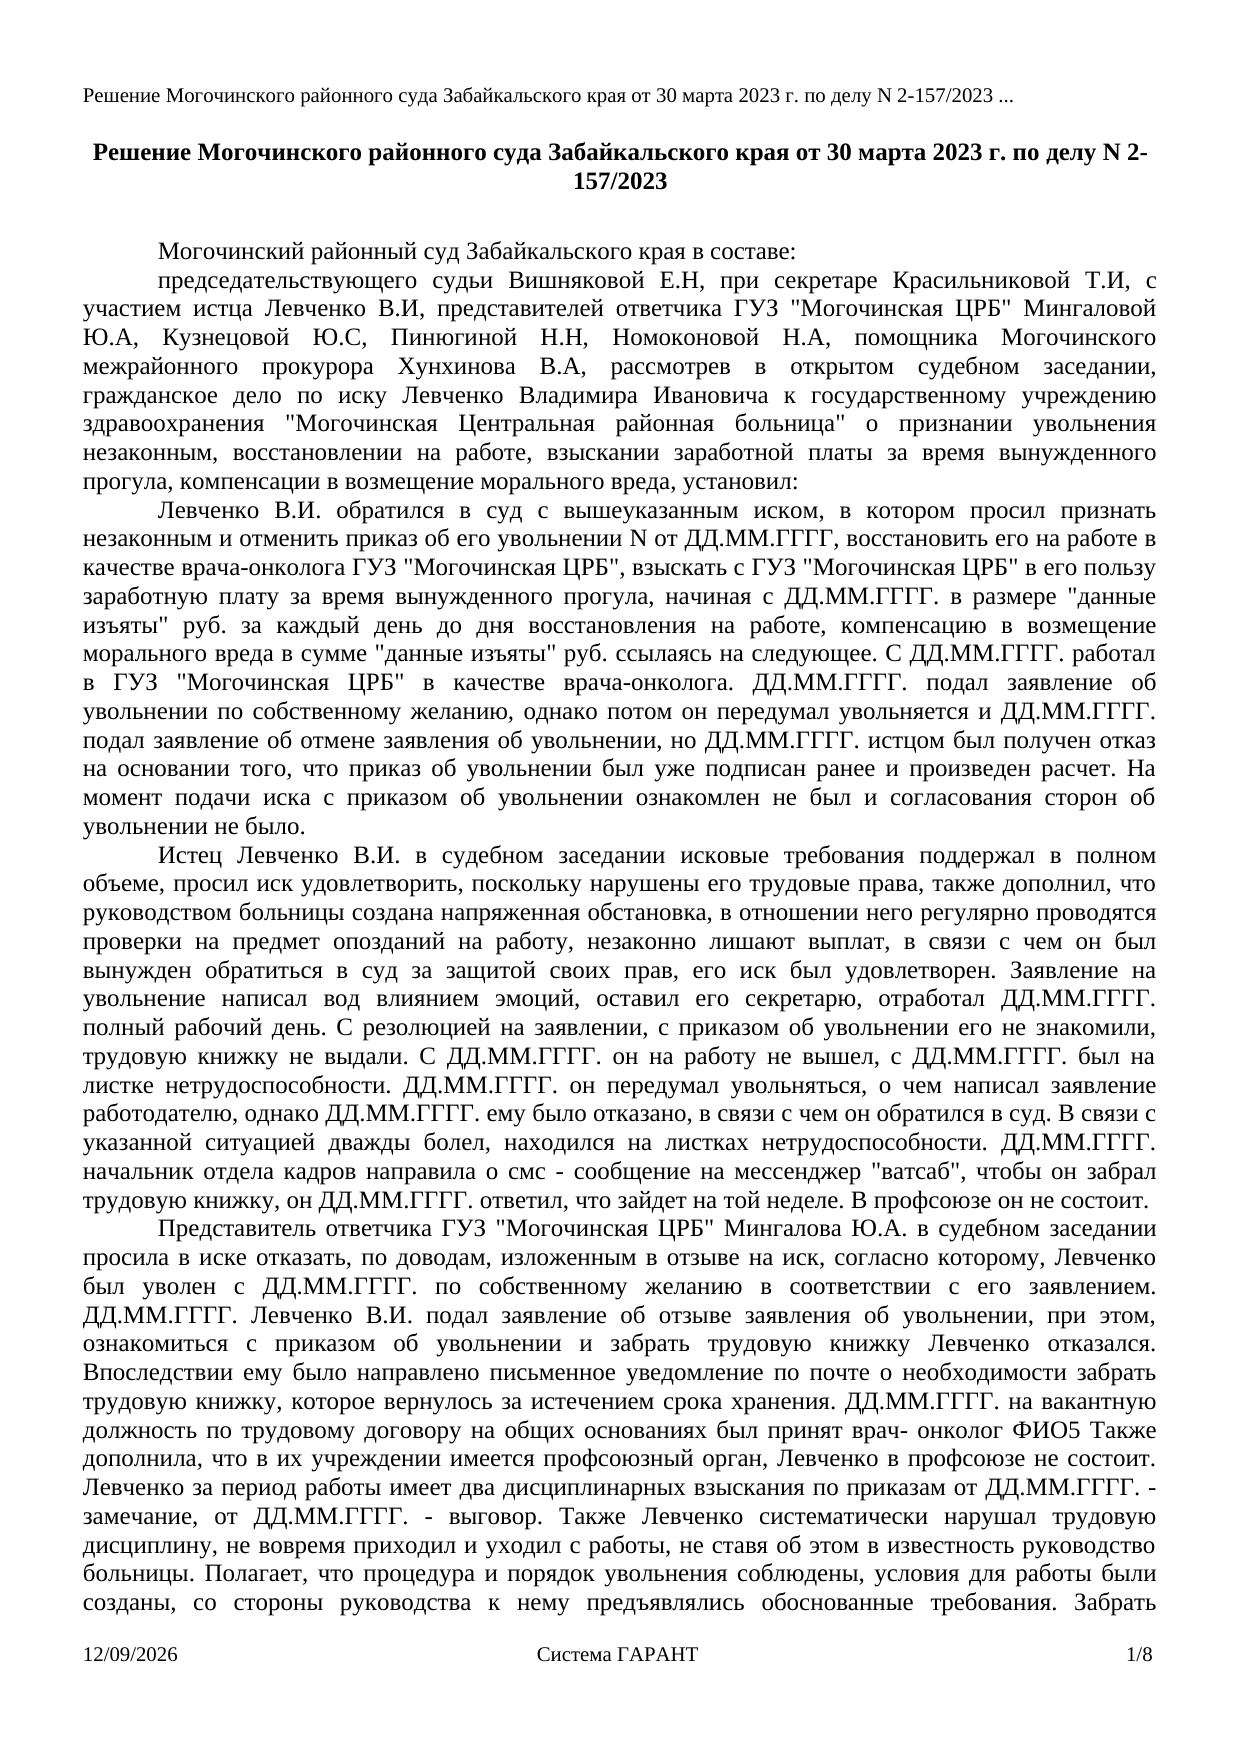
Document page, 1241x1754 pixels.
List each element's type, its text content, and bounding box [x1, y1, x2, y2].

subtitle Решение Могочинского районного суда Забайкальского края от 30 марта 2023 г. по делу N 2-157/2023 [83, 137, 1157, 195]
text Могочинский районный суд Забайкальского края в составе: [83, 236, 1157, 265]
text Истец Левченко В.И. в судебном заседании исковые требования поддержал в полном объеме, просил иск удовлетворить, поскольку нарушены его трудовые права, также дополнил, что руководством больницы создана напряженная обстановка, в отношении него регулярно проводятся проверки на предмет опозданий на работу, незаконно лишают выплат, в связи с чем он был вынужден обратиться в суд за защитой своих прав, его иск был удовлетворен. Заявление на увольнение написал вод влиянием эмоций, оставил его секретарю, отработал ДД.ММ.ГГГГ. полный рабочий день. С резолюцией на заявлении, с приказом об увольнении его не знакомили, трудовую книжку не выдали. С ДД.ММ.ГГГГ. он на работу не вышел, с ДД.ММ.ГГГГ. был на листке нетрудоспособности. ДД.ММ.ГГГГ. он передумал увольняться, о чем написал заявление работодателю, однако ДД.ММ.ГГГГ. ему было отказано, в связи с чем он обратился в суд. В связи с указанной ситуацией дважды болел, находился на листках нетрудоспособности. ДД.ММ.ГГГГ. начальник отдела кадров направила о смс - сообщение на мессенджер "ватсаб", чтобы он забрал трудовую книжку, он ДД.ММ.ГГГГ. ответил, что зайдет на той неделе. В профсоюзе он не состоит. [83, 840, 1157, 1213]
text Представитель ответчика ГУЗ "Могочинская ЦРБ" Мингалова Ю.А. в судебном заседании просила в иске отказать, по доводам, изложенным в отзыве на иск, согласно которому, Левченко был уволен с ДД.ММ.ГГГГ. по собственному желанию в соответствии с его заявлением. ДД.ММ.ГГГГ. Левченко В.И. подал заявление об отзыве заявления об увольнении, при этом, ознакомиться с приказом об увольнении и забрать трудовую книжку Левченко отказался. Впоследствии ему было направлено письменное уведомление по почте о необходимости забрать трудовую книжку, которое вернулось за истечением срока хранения. ДД.ММ.ГГГГ. на вакантную должность по трудовому договору на общих основаниях был принят врач- онколог ФИО5 Также дополнила, что в их учреждении имеется профсоюзный орган, Левченко в профсоюзе не состоит. Левченко за период работы имеет два дисциплинарных взыскания по приказам от ДД.ММ.ГГГГ. - замечание, от ДД.ММ.ГГГГ. - выговор. Также Левченко систематически нарушал трудовую дисциплину, не вовремя приходил и уходил с работы, не ставя об этом в известность руководство больницы. Полагает, что процедура и порядок увольнения соблюдены, условия для работы были созданы, со стороны руководства к нему предъявлялись обоснованные требования. Забрать [83, 1213, 1157, 1616]
text председательствующего судьи Вишняковой Е.Н, при секретаре Красильниковой Т.И, с участием истца Левченко В.И, представителей ответчика ГУЗ "Могочинская ЦРБ" Мингаловой Ю.А, Кузнецовой Ю.С, Пинюгиной Н.Н, Номоконовой Н.А, помощника Могочинского межрайонного прокурора Хунхинова В.А, рассмотрев в открытом судебном заседании, гражданское дело по иску Левченко Владимира Ивановича к государственному учреждению здравоохранения "Могочинская Центральная районная больница" о признании увольнения незаконным, восстановлении на работе, взыскании заработной платы за время вынужденного прогула, компенсации в возмещение морального вреда, установил: [83, 265, 1157, 495]
text Левченко В.И. обратился в суд с вышеуказанным иском, в котором просил признать незаконным и отменить приказ об его увольнении N от ДД.ММ.ГГГГ, восстановить его на работе в качестве врача-онколога ГУЗ "Могочинская ЦРБ", взыскать с ГУЗ "Могочинская ЦРБ" в его пользу заработную плату за время вынужденного прогула, начиная с ДД.ММ.ГГГГ. в размере "данные изъяты" руб. за каждый день до дня восстановления на работе, компенсацию в возмещение морального вреда в сумме "данные изъяты" руб. ссылаясь на следующее. С ДД.ММ.ГГГГ. работал в ГУЗ "Могочинская ЦРБ" в качестве врача-онколога. ДД.ММ.ГГГГ. подал заявление об увольнении по собственному желанию, однако потом он передумал увольняется и ДД.ММ.ГГГГ. подал заявление об отмене заявления об увольнении, но ДД.ММ.ГГГГ. истцом был получен отказ на основании того, что приказ об увольнении был уже подписан ранее и произведен расчет. На момент подачи иска с приказом об увольнении ознакомлен не был и согласования сторон об увольнении не было. [83, 495, 1157, 840]
